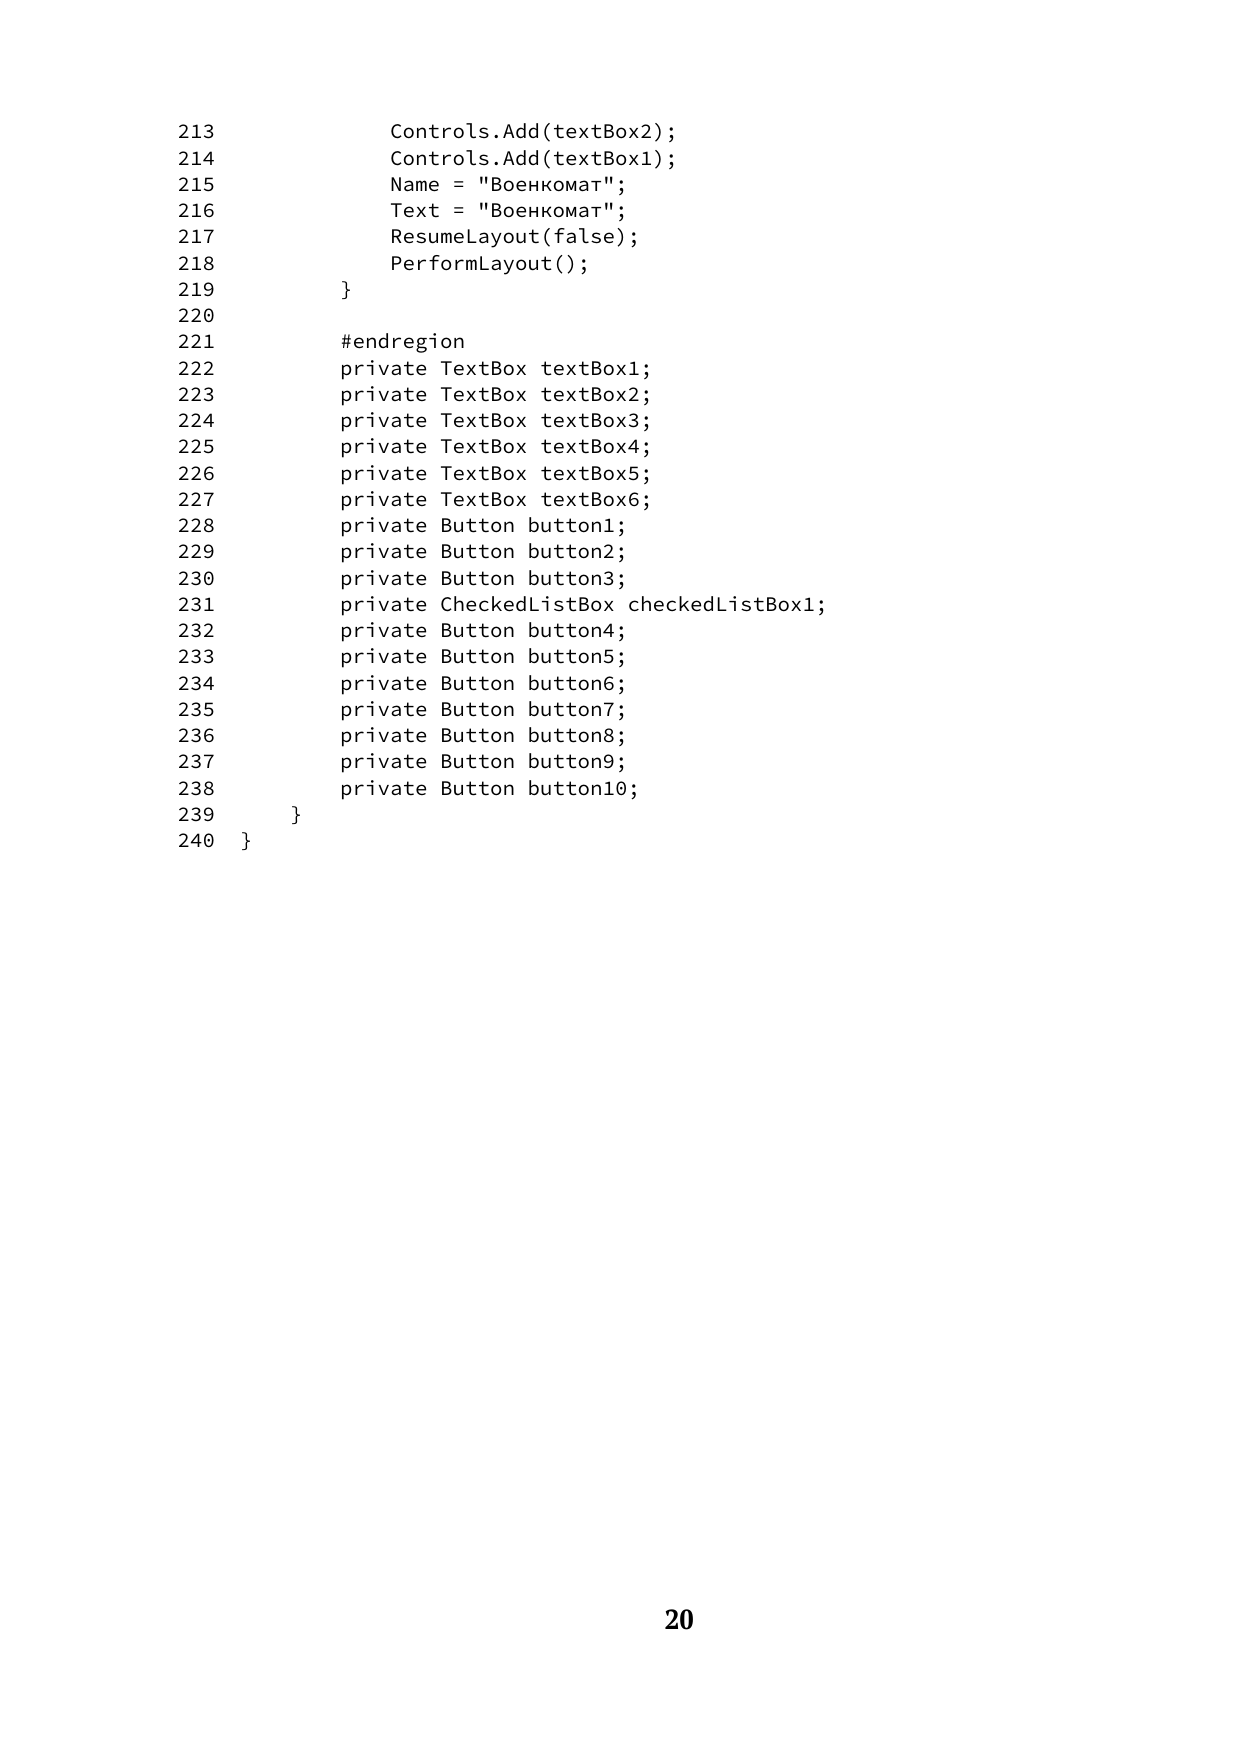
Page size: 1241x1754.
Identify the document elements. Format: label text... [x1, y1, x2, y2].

text 232 private Button button4; [177, 617, 1181, 643]
text 214 Controls.Add(textBox1); [177, 144, 1181, 171]
text 227 private TextBox textBox6; [177, 486, 1181, 512]
text 239 } [177, 801, 1181, 827]
text 238 private Button button10; [177, 774, 1181, 801]
text 223 private TextBox textBox2; [177, 381, 1181, 407]
text 233 private Button button5; [177, 643, 1181, 669]
text 228 private Button button1; [177, 512, 1181, 538]
text 229 private Button button2; [177, 538, 1181, 564]
text 234 private Button button6; [177, 669, 1181, 696]
text 231 private CheckedListBox checkedListBox1; [177, 591, 1181, 617]
text 222 private TextBox textBox1; [177, 354, 1181, 381]
text 216 Text = "Военкомат"; [177, 197, 1181, 223]
text 235 private Button button7; [177, 696, 1181, 722]
text 237 private Button button9; [177, 748, 1181, 774]
text 217 ResumeLayout(false); [177, 223, 1181, 249]
text 219 } [177, 276, 1181, 302]
text 220 [177, 302, 1181, 328]
text 225 private TextBox textBox4; [177, 433, 1181, 459]
text 224 private TextBox textBox3; [177, 407, 1181, 433]
text 240 } [177, 827, 1181, 853]
text 236 private Button button8; [177, 722, 1181, 748]
text 213 Controls.Add(textBox2); [177, 118, 1181, 144]
text 218 PerformLayout(); [177, 249, 1181, 276]
text 215 Name = "Военкомат"; [177, 171, 1181, 197]
text 230 private Button button3; [177, 564, 1181, 591]
text 226 private TextBox textBox5; [177, 459, 1181, 486]
text 221 #endregion [177, 328, 1181, 354]
